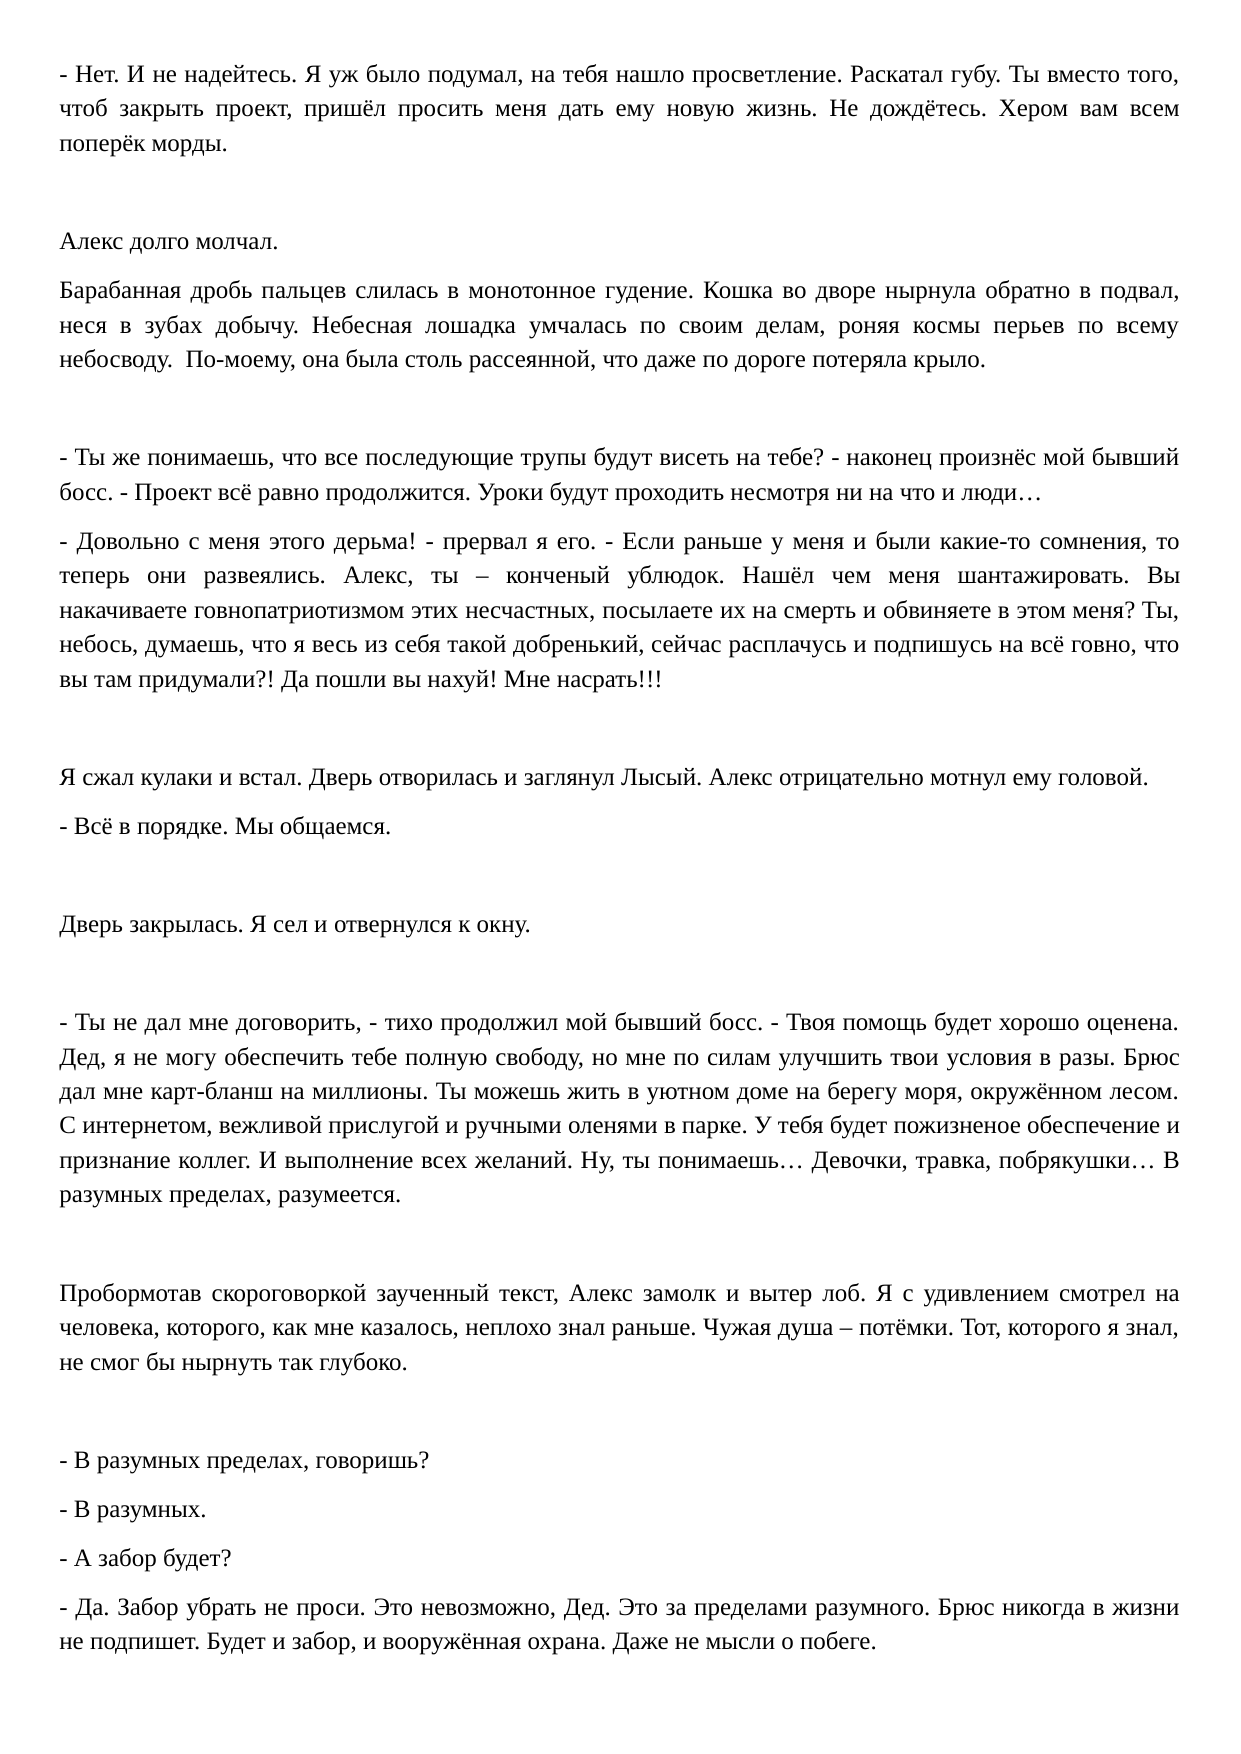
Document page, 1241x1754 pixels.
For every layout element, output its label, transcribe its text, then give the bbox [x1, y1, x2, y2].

text Пробормотав скороговоркой заученный текст, Алекс замолк и вытер лоб. Я с удивлением смотрел на человека, которого, как мне казалось, неплохо знал раньше. Чужая душа – потёмки. Тот, которого я знал, не смог бы нырнуть так глубоко. [59, 1278, 1181, 1375]
text - Ты же понимаешь, что все последующие трупы будут висеть на тебе? - наконец произнёс мой бывший босс. - Проект всё равно продолжится. Уроки будут проходить несмотря ни на что и люди… [59, 442, 1181, 506]
text - Всё в порядке. Мы общаемся. [59, 811, 1181, 840]
text - В разумных. [59, 1494, 1181, 1523]
text - Нет. И не надейтесь. Я уж было подумал, на тебя нашло просветление. Раскатал губу. Ты вместо того, чтоб закрыть проект, пришёл просить меня дать ему новую жизнь. Не дождётесь. Хером вам всем поперёк морды. [59, 59, 1181, 157]
text Я сжал кулаки и встал. Дверь отворилась и заглянул Лысый. Алекс отрицательно мотнул ему головой. [59, 762, 1181, 791]
text - В разумных пределах, говоришь? [59, 1445, 1181, 1473]
text Барабанная дробь пальцев слилась в монотонное гудение. Кошка во дворе нырнула обратно в подвал, неся в зубах добычу. Небесная лошадка умчалась по своим делам, роняя космы перьев по всему небосводу. По-моему, она была столь рассеянной, что даже по дороге потеряла крыло. [59, 275, 1181, 373]
text Алекс долго молчал. [59, 226, 1181, 255]
text - Довольно с меня этого дерьма! - прервал я его. - Если раньше у меня и были какие-то сомнения, то теперь они развеялись. Алекс, ты – конченый ублюдок. Нашёл чем меня шантажировать. Вы накачиваете говнопатриотизмом этих несчастных, посылаете их на смерть и обвиняете в этом меня? Ты, небось, думаешь, что я весь из себя такой добренький, сейчас расплачусь и подпишусь на всё говно, что вы там придумали?! Да пошли вы нахуй! Мне насрать!!! [59, 526, 1181, 692]
text Дверь закрылась. Я сел и отвернулся к окну. [59, 909, 1181, 938]
text - Ты не дал мне договорить, - тихо продолжил мой бывший босс. - Твоя помощь будет хорошо оценена. Дед, я не могу обеспечить тебе полную свободу, но мне по силам улучшить твои условия в разы. Брюс дал мне карт-бланш на миллионы. Ты можешь жить в уютном доме на берегу моря, окружённом лесом. С интернетом, вежливой прислугой и ручными оленями в парке. У тебя будет пожизненое обеспечение и признание коллег. И выполнение всех желаний. Ну, ты понимаешь… Девочки, травка, побрякушки… В разумных пределах, разумеется. [59, 1007, 1181, 1208]
text - А забор будет? [59, 1543, 1181, 1572]
text - Да. Забор убрать не проси. Это невозможно, Дед. Это за пределами разумного. Брюс никогда в жизни не подпишет. Будет и забор, и вооружённая охрана. Даже не мысли о побеге. [59, 1592, 1181, 1655]
